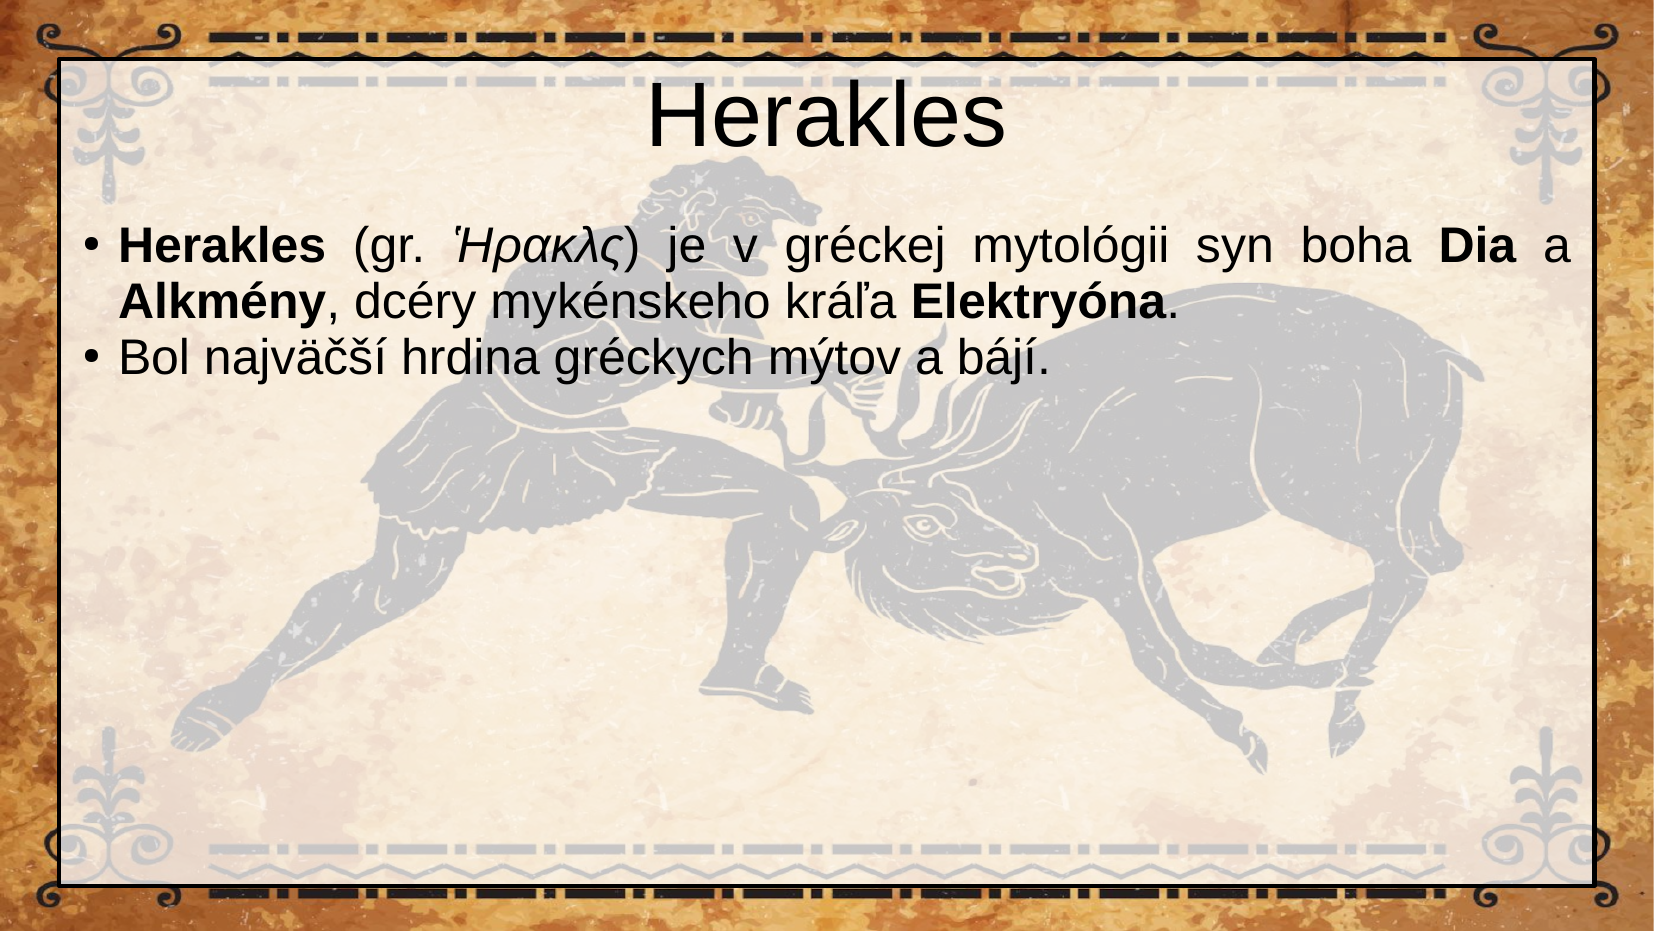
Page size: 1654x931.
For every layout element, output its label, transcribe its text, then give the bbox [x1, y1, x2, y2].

picture [0, 0, 1654, 931]
subtitle Herakles (gr. Ἡρακλς) je v gréckej mytológii syn boha Dia a Alkmény, dcéry mykénskeho kráľa Elektryóna. Bol najväčší hrdina gréckych mýtov a bájí. [82, 217, 1571, 758]
title Herakles [82, 37, 1571, 193]
text_box [59, 59, 1595, 886]
